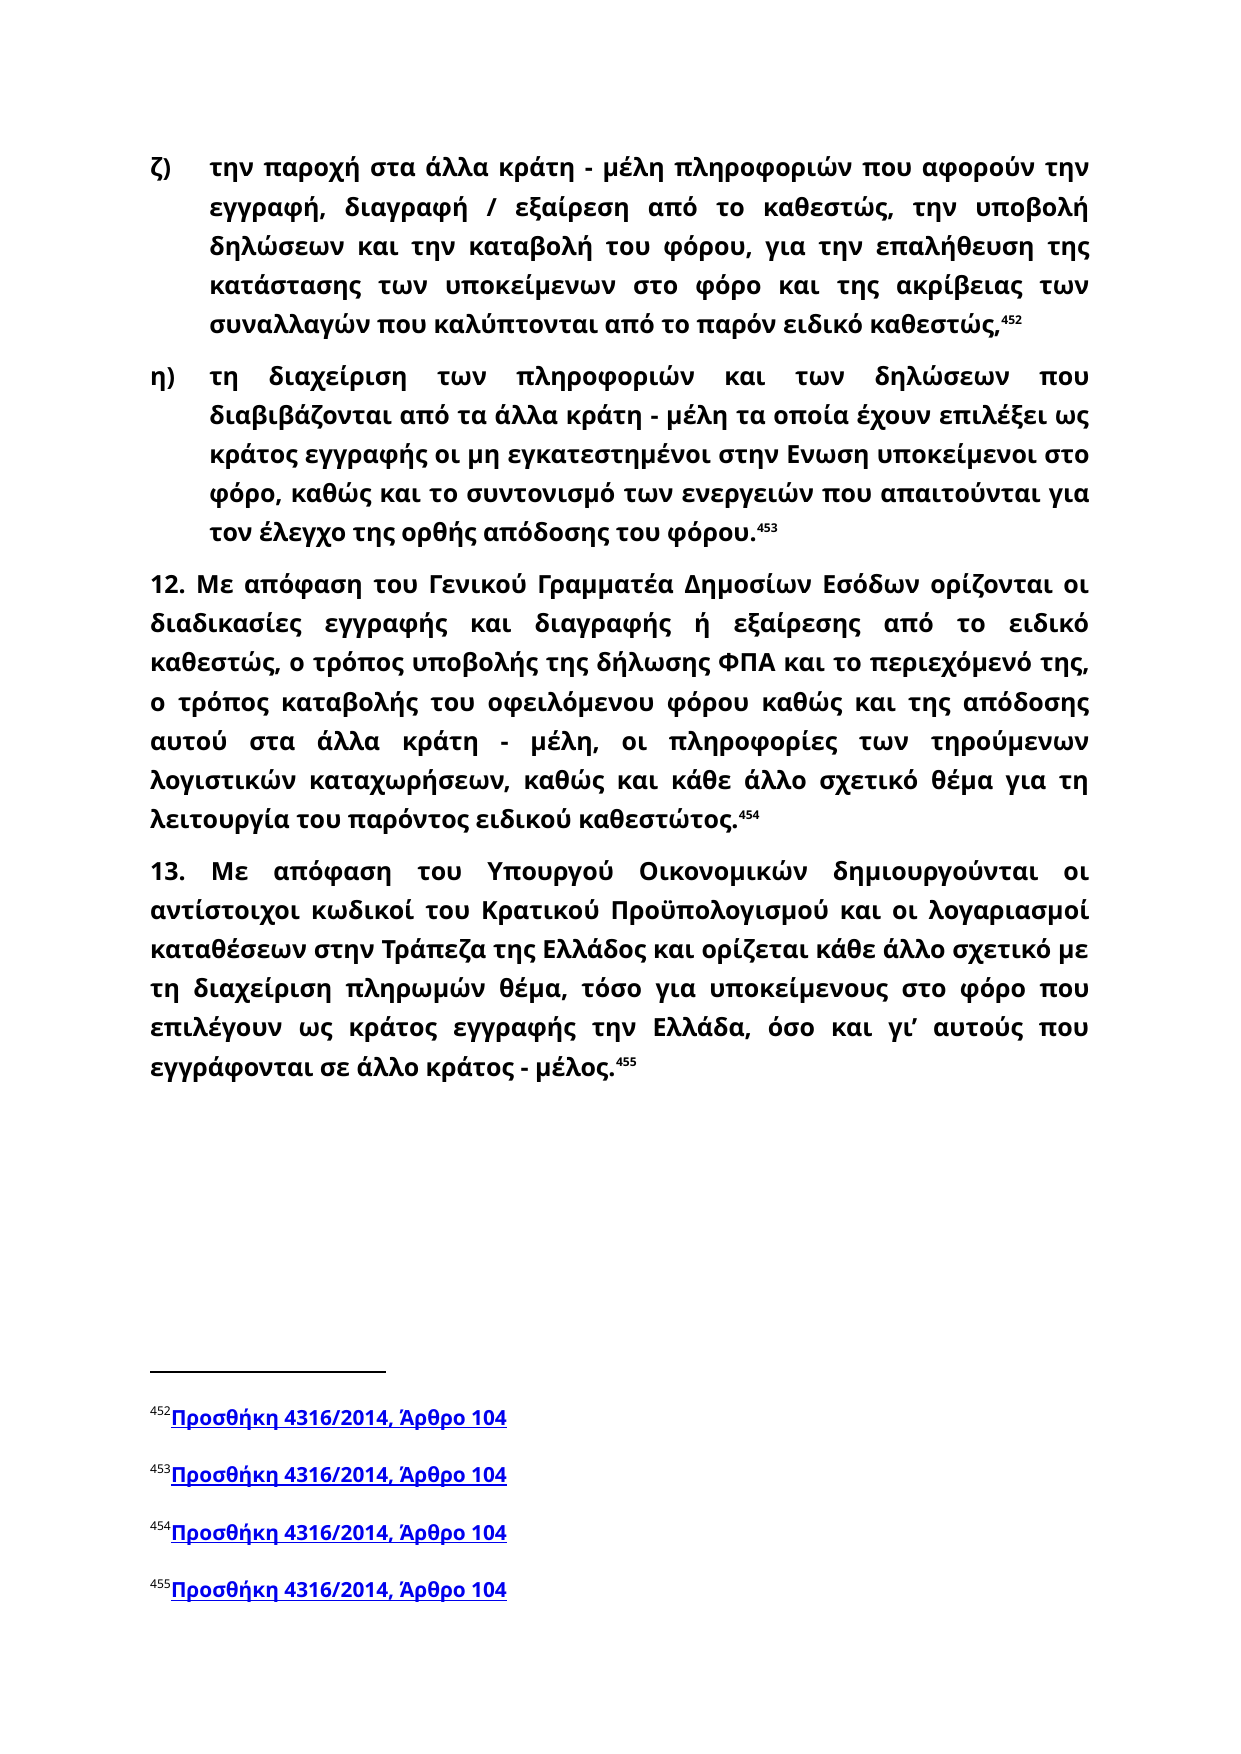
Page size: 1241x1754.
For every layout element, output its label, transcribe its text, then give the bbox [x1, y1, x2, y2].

text 13. Με απόφαση του Υπουργού Οικονομικών δημιουργούνται οι αντίστοιχοι κωδικοί του Κρατικού Προϋπολογισμού και οι λογαριασμοί καταθέσεων στην Τράπεζα της Ελλάδος και ορίζεται κάθε άλλο σχετικό με τη διαχείριση πληρωμών θέμα, τόσο για υποκείμενους στο φόρο που επιλέγουν ως κράτος εγγραφής την Ελλάδα, όσο και γι’ αυτούς που εγγράφονται σε άλλο κράτος - μέλος. [150, 853, 1090, 1083]
text Προσθήκη 4316/2014, Άρθρο 104 [150, 1460, 1090, 1489]
text Προσθήκη 4316/2014, Άρθρο 104 [150, 1576, 1090, 1604]
list η) τη διαχείριση των πληροφοριών και των δηλώσεων που διαβιβάζονται από τα άλλα κράτη - μέλη τα οποία έχουν επιλέξει ως κράτος εγγραφής οι μη εγκατεστημένοι στην Ενωση υποκείμενοι στο φόρο, καθώς και το συντονισμό των ενεργειών που απαιτούνται για τον έλεγχο της ορθής απόδοσης του φόρου. [150, 358, 1090, 549]
text Προσθήκη 4316/2014, Άρθρο 104 [150, 1403, 1090, 1431]
text Προσθήκη 4316/2014, Άρθρο 104 [150, 1518, 1090, 1546]
list ζ) την παροχή στα άλλα κράτη - μέλη πληροφοριών που αφορούν την εγγραφή, διαγραφή / εξαίρεση από το καθεστώς, την υποβολή δηλώσεων και την καταβολή του φόρου, για την επαλήθευση της κατάστασης των υποκείμενων στο φόρο και της ακρίβειας των συναλλαγών που καλύπτονται από το παρόν ειδικό καθεστώς, [150, 150, 1090, 341]
text 12. Με απόφαση του Γενικού Γραμματέα Δημοσίων Εσόδων ορίζονται οι διαδικασίες εγγραφής και διαγραφής ή εξαίρεσης από το ειδικό καθεστώς, ο τρόπος υποβολής της δήλωσης ΦΠΑ και το περιεχόμενό της, ο τρόπος καταβολής του οφειλόμενου φόρου καθώς και της απόδοσης αυτού στα άλλα κράτη - μέλη, οι πληροφορίες των τηρούμενων λογιστικών καταχωρήσεων, καθώς και κάθε άλλο σχετικό θέμα για τη λειτουργία του παρόντος ειδικού καθεστώτος. [150, 567, 1090, 836]
